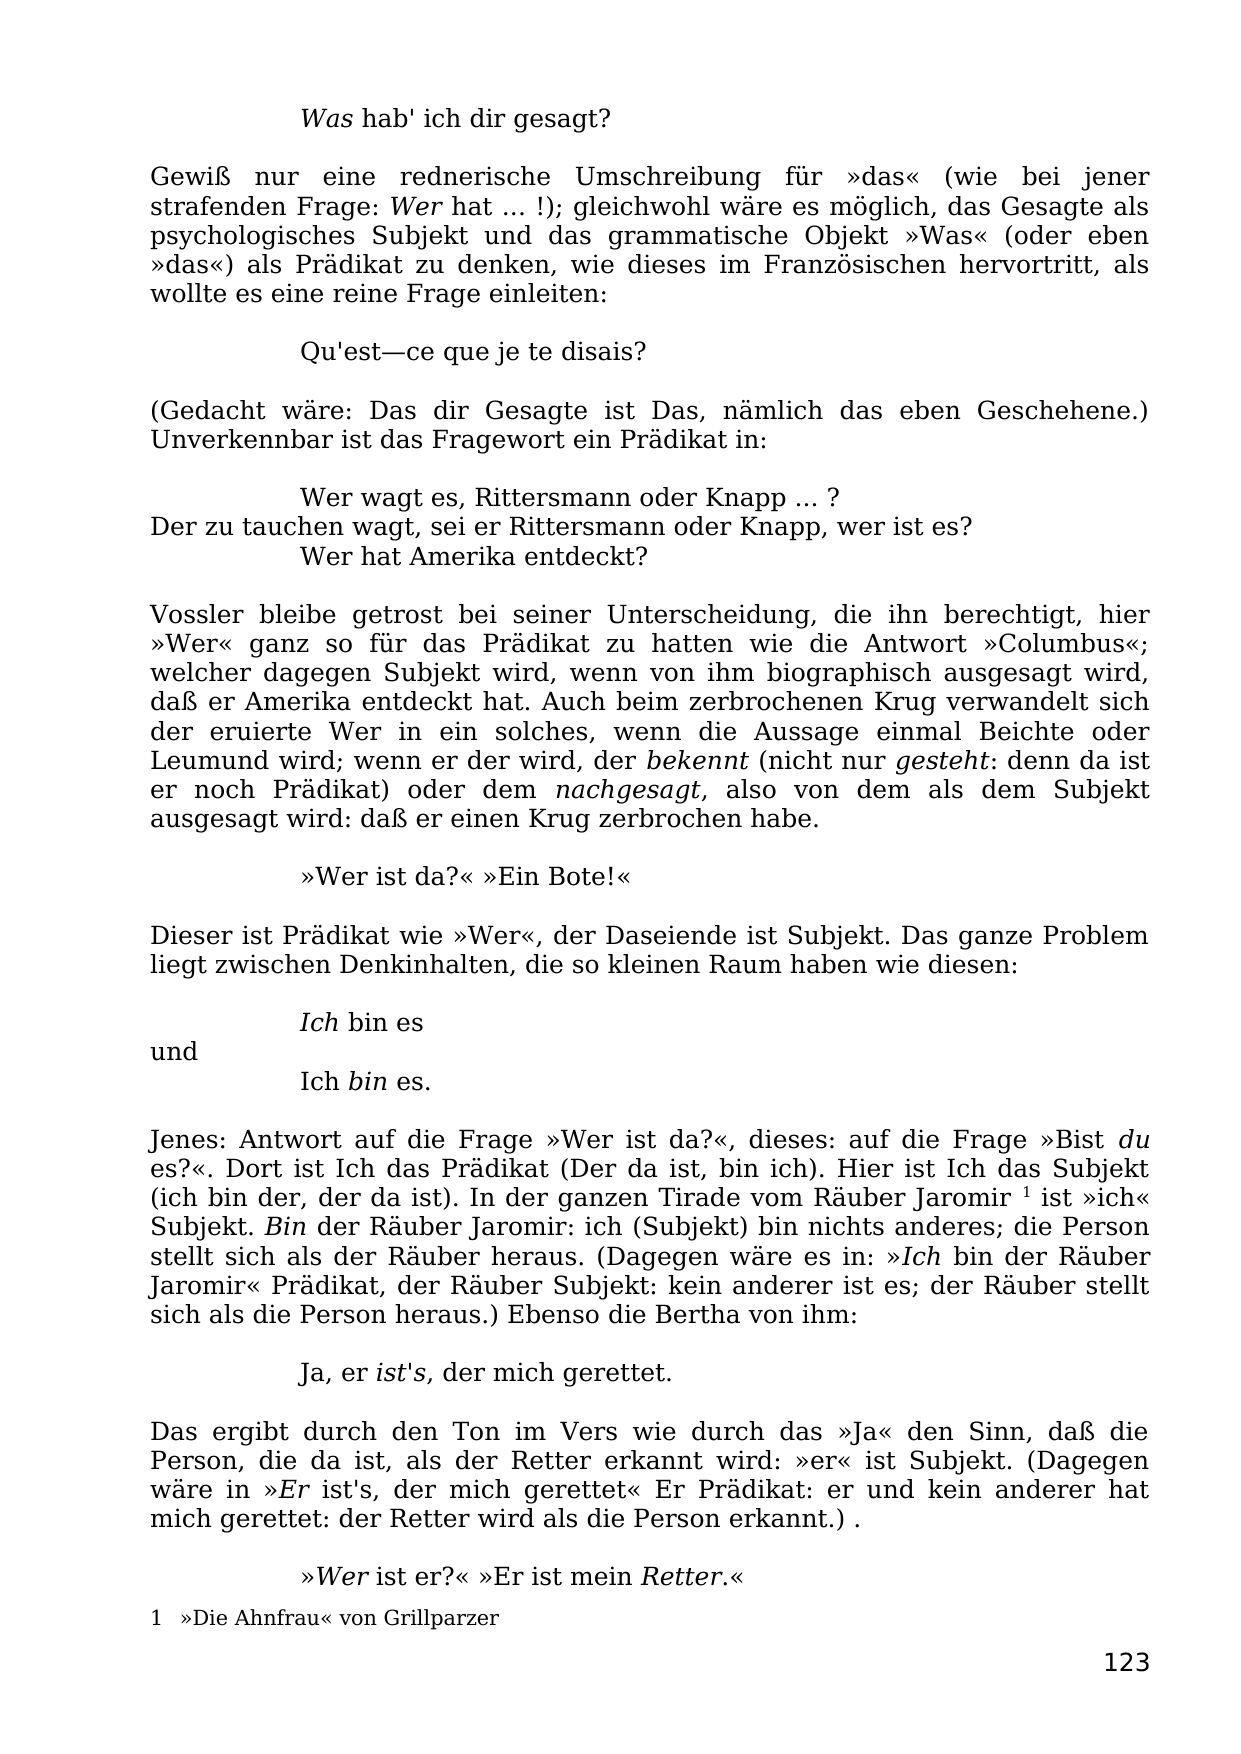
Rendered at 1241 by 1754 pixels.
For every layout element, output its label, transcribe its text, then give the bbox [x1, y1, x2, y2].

text Dieser ist Prädikat wie »Wer«, der Daseiende ist Subjekt. Das ganze Problem liegt zwischen Denkinhalten, die so kleinen Raum haben wie diesen: [150, 921, 1151, 979]
text Das ergibt durch den Ton im Vers wie durch das »Ja« den Sinn, daß die Person, die da ist, als der Retter erkannt wird: »er« ist Subjekt. (Dagegen wäre in »Er ist's, der mich gerettet« Er Prädikat: er und kein anderer hat mich gerettet: der Retter wird als die Person erkannt.) . [150, 1417, 1151, 1533]
text Was hab' ich dir gesagt? [300, 104, 1151, 133]
text Der zu tauchen wagt, sei er Rittersmann oder Knapp, wer ist es? [150, 512, 1151, 542]
text Ja, er ist's, der mich gerettet. [300, 1358, 1151, 1387]
text »Wer ist er?« »Er ist mein Retter.« [300, 1562, 1151, 1592]
text Ich bin es [300, 1008, 1151, 1037]
text (Gedacht wäre: Das dir Gesagte ist Das, nämlich das eben Geschehene.) Unverkennbar ist das Fragewort ein Prädikat in: [150, 396, 1151, 454]
text »Wer ist da?« »Ein Bote!« [300, 862, 1151, 892]
text und [150, 1037, 1151, 1067]
text Ich bin es. [300, 1067, 1151, 1096]
text Qu'est—ce que je te disais? [300, 337, 1151, 367]
text Jenes: Antwort auf die Frage »Wer ist da?«, dieses: auf die Frage »Bist du es?«. Dort ist Ich das Prädikat (Der da ist, bin ich). Hier ist Ich das Subjekt (ich bin der, der da ist). In der ganzen Tirade vom Räuber Jaromir ist »ich« Subjekt. Bin der Räuber Jaromir: ich (Subjekt) bin nichts anderes; die Person stellt sich als der Räuber heraus. (Dagegen wäre es in: »Ich bin der Räuber Jaromir« Prädikat, der Räuber Subjekt: kein anderer ist es; der Räuber stellt sich als die Person heraus.) Ebenso die Bertha von ihm: [150, 1125, 1151, 1329]
text Vossler bleibe getrost bei seiner Unterscheidung, die ihn berechtigt, hier »Wer« ganz so für das Prädikat zu hatten wie die Antwort »Columbus«; welcher dagegen Subjekt wird, wenn von ihm biographisch ausgesagt wird, daß er Amerika entdeckt hat. Auch beim zerbrochenen Krug verwandelt sich der eruierte Wer in ein solches, wenn die Aussage einmal Beichte oder Leumund wird; wenn er der wird, der bekennt (nicht nur gesteht: denn da ist er noch Prädikat) oder dem nachgesagt, also von dem als dem Subjekt ausgesagt wird: daß er einen Krug zerbrochen habe. [150, 600, 1151, 833]
text Wer wagt es, Rittersmann oder Knapp ... ? [300, 483, 1151, 512]
text Gewiß nur eine rednerische Umschreibung für »das« (wie bei jener strafenden Frage: Wer hat ... !); gleichwohl wäre es möglich, das Gesagte als psychologisches Subjekt und das grammatische Objekt »Was« (oder eben »das«) als Prädikat zu denken, wie dieses im Französischen hervortritt, als wollte es eine reine Frage einleiten: [150, 162, 1151, 308]
text Wer hat Amerika entdeckt? [300, 542, 1151, 571]
text »Die Ahnfrau« von Grillparzer [150, 1606, 1151, 1631]
